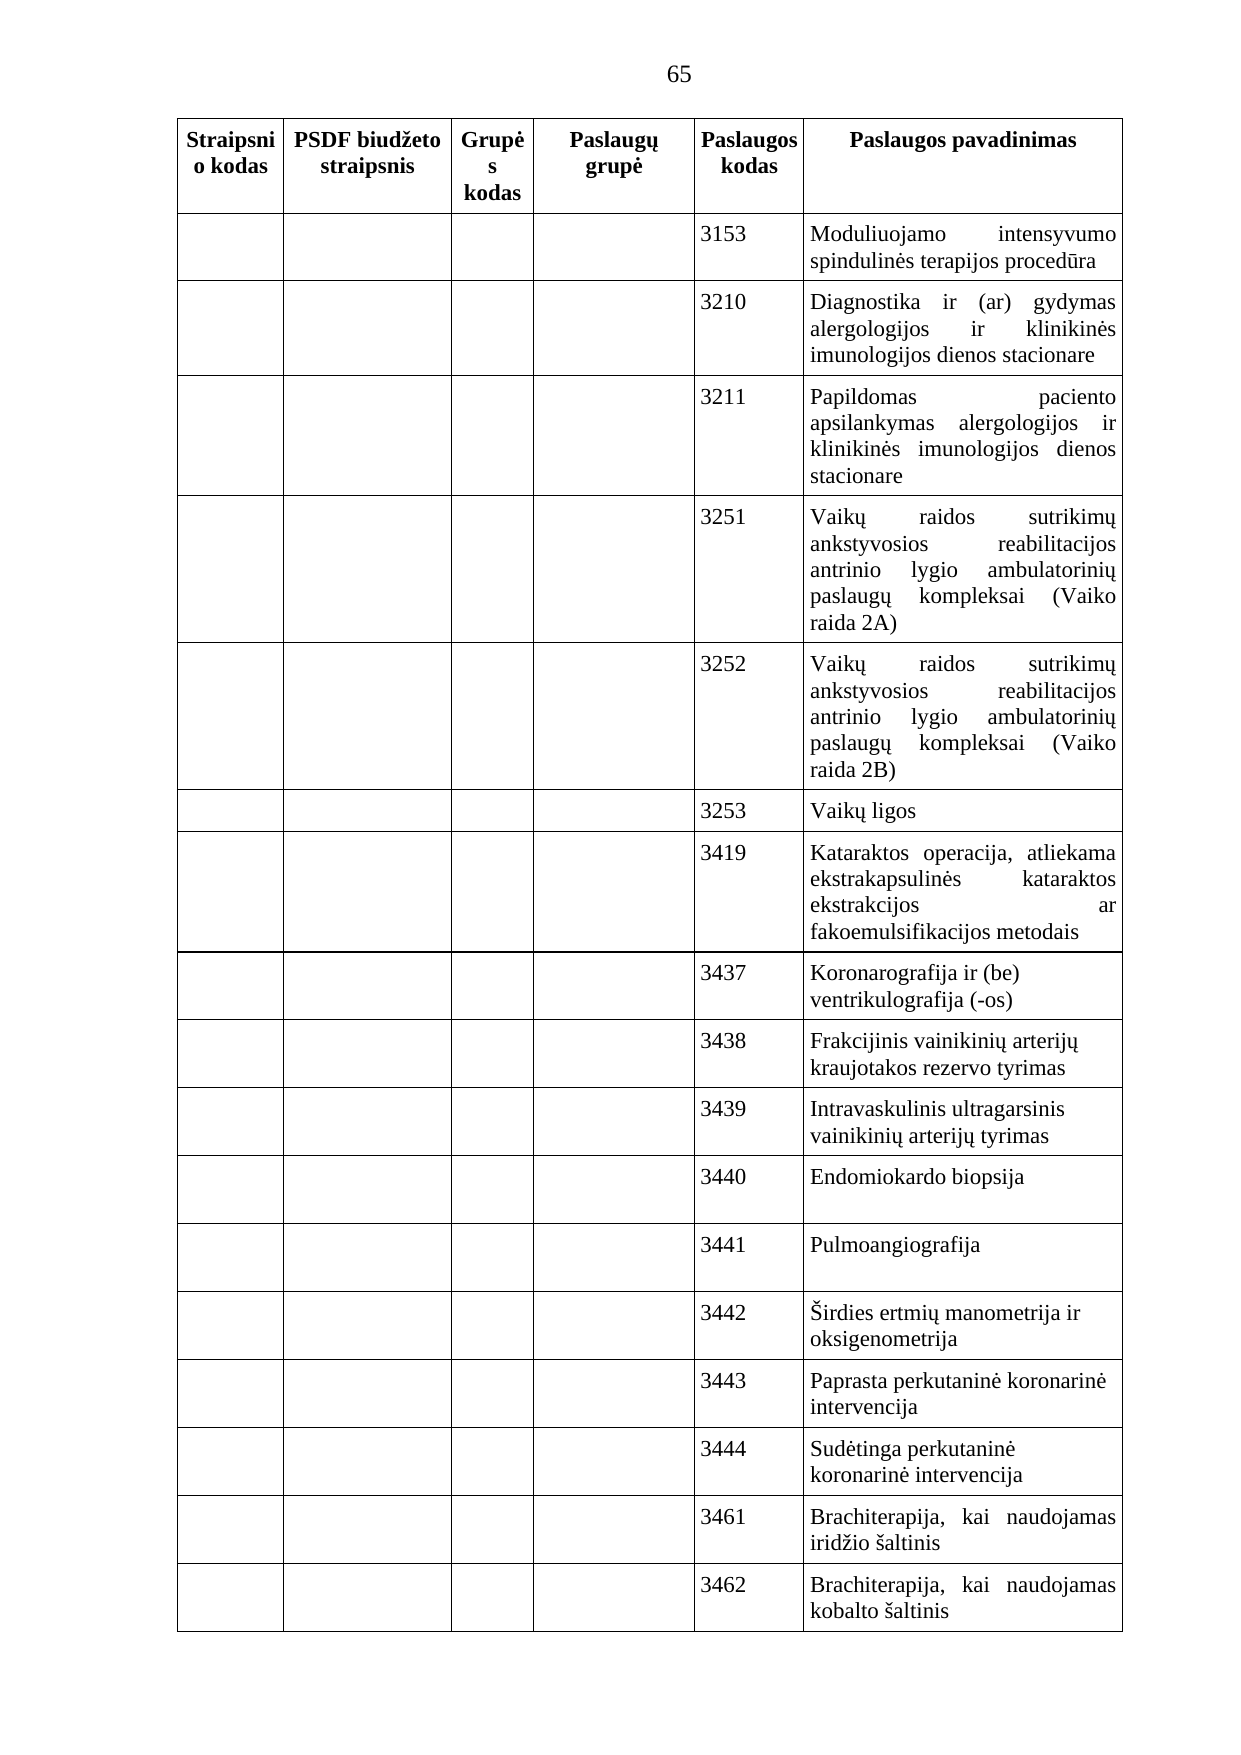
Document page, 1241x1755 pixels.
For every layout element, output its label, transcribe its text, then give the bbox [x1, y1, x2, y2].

table_cell 3252 [695, 643, 803, 789]
table_cell [534, 1156, 694, 1223]
table_cell Vaikų raidos sutrikimų ankstyvosios reabilitacijos antrinio lygio ambulatorinių paslaugų kompleksai (Vaiko raida 2B) [804, 643, 1122, 789]
table_header Paslaugos kodas [695, 119, 803, 212]
table_cell [178, 1496, 283, 1563]
table_cell [534, 1564, 694, 1631]
table_cell [284, 1224, 451, 1291]
table_cell [284, 1020, 451, 1087]
table_cell [534, 1020, 694, 1087]
table_header PSDF biudžeto straipsnis [284, 119, 451, 212]
table_cell [178, 214, 283, 280]
table_cell [452, 1428, 533, 1495]
table_cell 3437 [695, 953, 803, 1019]
table_cell [284, 643, 451, 789]
table_cell Papildomas paciento apsilankymas alergologijos ir klinikinės imunologijos dienos stacionare [804, 376, 1122, 495]
table_cell [534, 832, 694, 951]
table_cell [534, 643, 694, 789]
table_cell [452, 1088, 533, 1155]
table_cell Moduliuojamo intensyvumo spindulinės terapijos procedūra [804, 214, 1122, 280]
table_header Paslaugų grupė [534, 119, 694, 212]
table_cell Vaikų raidos sutrikimų ankstyvosios reabilitacijos antrinio lygio ambulatorinių paslaugų kompleksai (Vaiko raida 2A) [804, 496, 1122, 642]
table_cell [534, 1224, 694, 1291]
table_cell [284, 1428, 451, 1495]
table_header Straipsnio kodas [178, 119, 283, 212]
table_cell [534, 790, 694, 831]
table_cell [534, 214, 694, 280]
table_cell [284, 953, 451, 1019]
table_cell [452, 1564, 533, 1631]
table_cell [284, 496, 451, 642]
table_cell 3441 [695, 1224, 803, 1291]
table_cell [452, 953, 533, 1019]
table_cell Frakcijinis vainikinių arterijų kraujotakos rezervo tyrimas [804, 1020, 1122, 1087]
table_cell [284, 1156, 451, 1223]
table_cell [452, 496, 533, 642]
table_cell [178, 643, 283, 789]
table_cell [534, 1292, 694, 1359]
table_cell 3419 [695, 832, 803, 951]
table_cell Širdies ertmių manometrija ir oksigenometrija [804, 1292, 1122, 1359]
table_cell [452, 1020, 533, 1087]
table_cell 3462 [695, 1564, 803, 1631]
table_cell Paprasta perkutaninė koronarinė intervencija [804, 1360, 1122, 1427]
table_cell [452, 1156, 533, 1223]
table_cell [452, 376, 533, 495]
table_cell 3438 [695, 1020, 803, 1087]
table_cell [284, 1360, 451, 1427]
table_cell [178, 1088, 283, 1155]
table_cell 3211 [695, 376, 803, 495]
table_cell [452, 214, 533, 280]
table_cell [284, 376, 451, 495]
table_cell [534, 376, 694, 495]
table_cell [178, 1428, 283, 1495]
table_cell [452, 1292, 533, 1359]
table_cell Diagnostika ir (ar) gydymas alergologijos ir klinikinės imunologijos dienos stacionare [804, 281, 1122, 374]
table_cell 3461 [695, 1496, 803, 1563]
table_cell [178, 1360, 283, 1427]
table_cell Sudėtinga perkutaninė koronarinė intervencija [804, 1428, 1122, 1495]
table_cell [452, 1496, 533, 1563]
table_cell [452, 790, 533, 831]
table_cell [534, 953, 694, 1019]
table_cell [534, 1496, 694, 1563]
table_cell Endomiokardo biopsija [804, 1156, 1122, 1223]
table_cell [178, 790, 283, 831]
table_cell Brachiterapija, kai naudojamas kobalto šaltinis [804, 1564, 1122, 1631]
table_cell 3443 [695, 1360, 803, 1427]
table_cell [178, 376, 283, 495]
table_cell [178, 1224, 283, 1291]
table_cell [178, 281, 283, 374]
table_cell [178, 1156, 283, 1223]
table_cell [452, 643, 533, 789]
table_cell [284, 281, 451, 374]
table_cell 3440 [695, 1156, 803, 1223]
table_cell [534, 1428, 694, 1495]
table_cell [534, 281, 694, 374]
table_cell 3251 [695, 496, 803, 642]
table_cell 3253 [695, 790, 803, 831]
table_cell 3444 [695, 1428, 803, 1495]
table_cell [284, 214, 451, 280]
table_cell 3210 [695, 281, 803, 374]
table_cell Brachiterapija, kai naudojamas iridžio šaltinis [804, 1496, 1122, 1563]
table_cell [284, 790, 451, 831]
table_cell 3439 [695, 1088, 803, 1155]
table_cell [284, 1088, 451, 1155]
table_cell [284, 1496, 451, 1563]
table_cell [452, 832, 533, 951]
table_cell [452, 281, 533, 374]
table_cell [178, 496, 283, 642]
table_header Paslaugos pavadinimas [804, 119, 1122, 212]
table_cell [178, 1020, 283, 1087]
table_cell [284, 1564, 451, 1631]
table_cell Koronarografija ir (be) ventrikulografija (-os) [804, 953, 1122, 1019]
table_cell Kataraktos operacija, atliekama ekstrakapsulinės kataraktos ekstrakcijos ar fakoemulsifikacijos metodais [804, 832, 1122, 951]
table_cell [534, 1360, 694, 1427]
table_cell [534, 1088, 694, 1155]
table_cell Intravaskulinis ultragarsinis vainikinių arterijų tyrimas [804, 1088, 1122, 1155]
table_cell [284, 1292, 451, 1359]
table_cell [452, 1360, 533, 1427]
table_cell 3153 [695, 214, 803, 280]
table_cell [534, 496, 694, 642]
table_cell [178, 953, 283, 1019]
table_cell 3442 [695, 1292, 803, 1359]
table_cell [178, 1292, 283, 1359]
table_header Grupės kodas [452, 119, 533, 212]
table_cell Vaikų ligos [804, 790, 1122, 831]
table_cell [178, 1564, 283, 1631]
table_cell [284, 832, 451, 951]
table_cell [452, 1224, 533, 1291]
table_cell Pulmoangiografija [804, 1224, 1122, 1291]
table_cell [178, 832, 283, 951]
